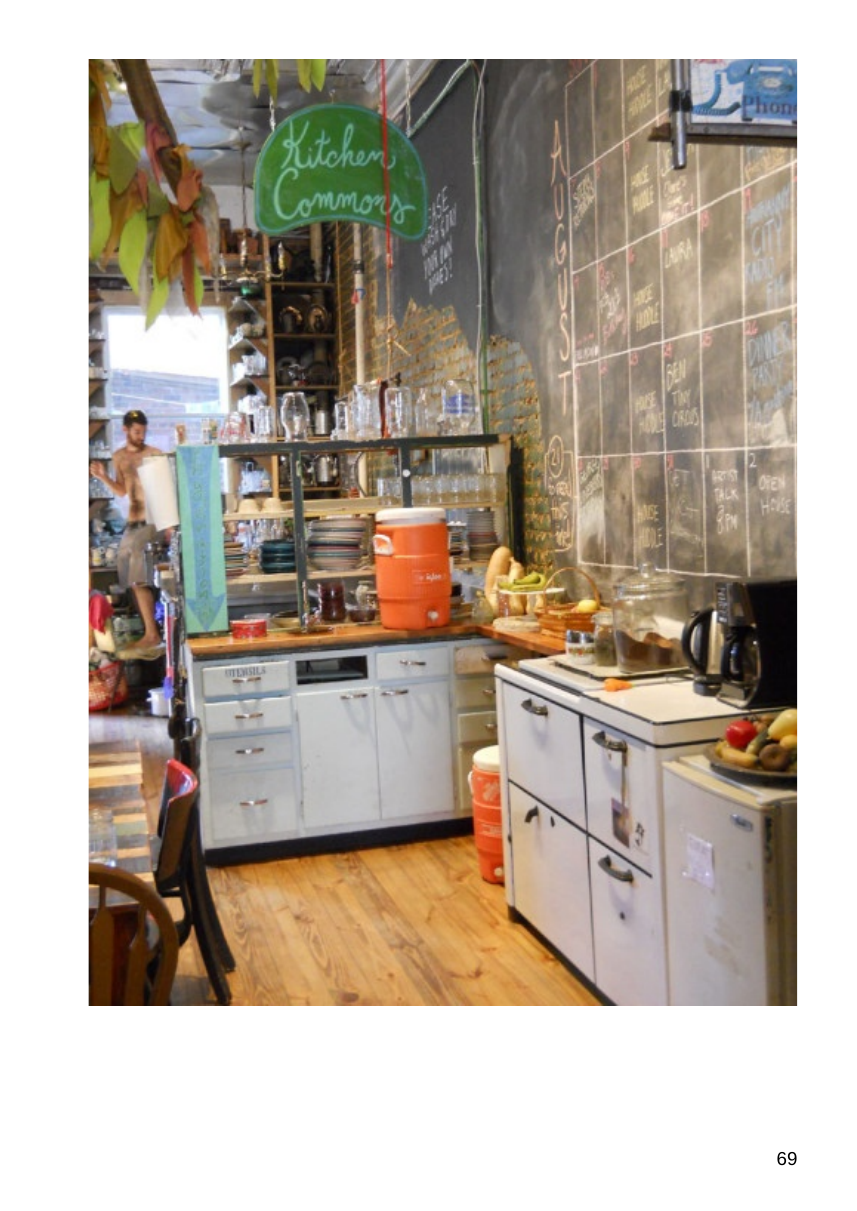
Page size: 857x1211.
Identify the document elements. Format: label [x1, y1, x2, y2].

picture [88, 59, 798, 1006]
